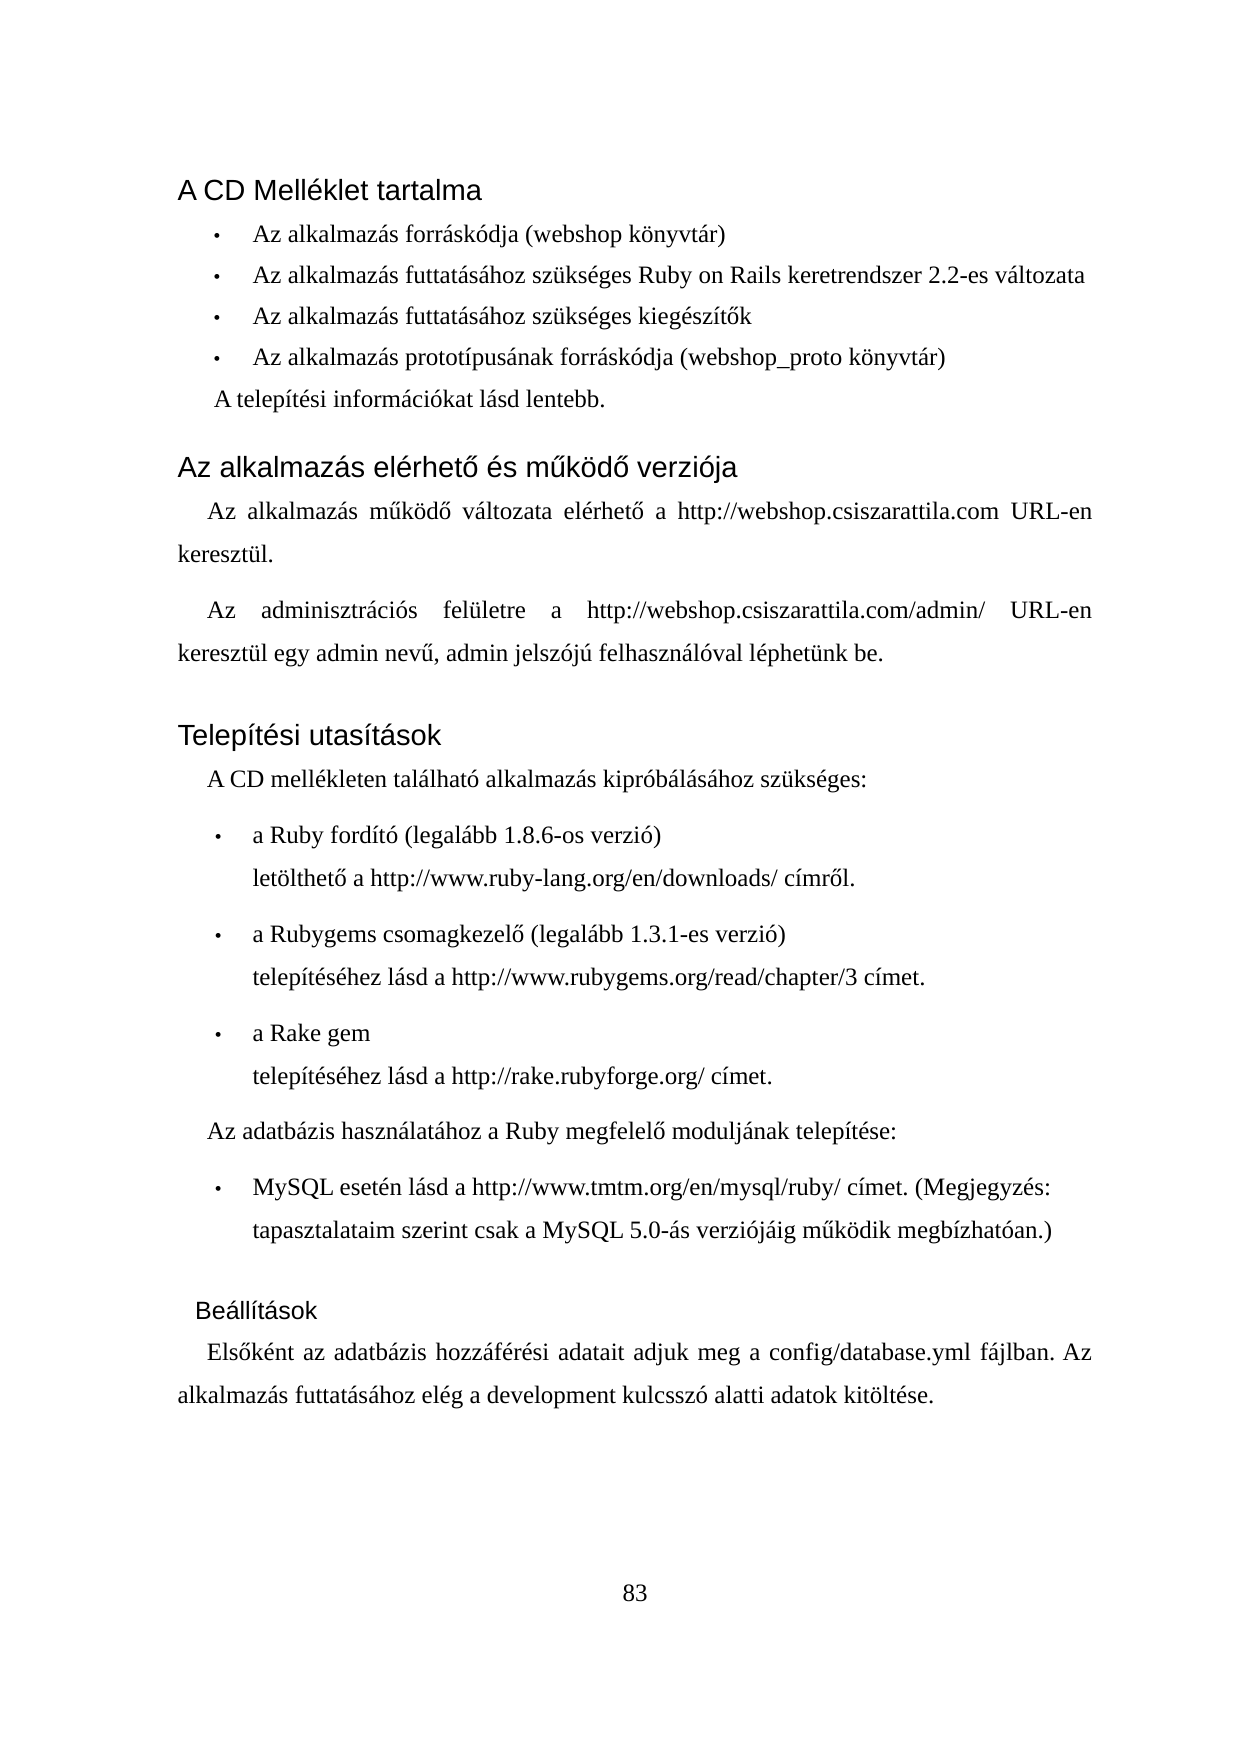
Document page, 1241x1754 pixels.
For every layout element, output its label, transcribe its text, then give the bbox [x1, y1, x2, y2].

list Az alkalmazás prototípusának forráskódja (webshop_proto könyvtár) [213, 342, 1093, 371]
text Az alkalmazás működő változata elérhető a http://webshop.csiszarattila.com URL-en keresztül. [177, 496, 1093, 568]
list Az alkalmazás forráskódja (webshop könyvtár) [213, 219, 1093, 247]
list MySQL esetén lásd a http://www.tmtm.org/en/mysql/ruby/ címet. (Megjegyzés: tapasztalataim szerint csak a MySQL 5.0-ás verziójáig működik megbízhatóan.) [215, 1172, 1093, 1244]
list a Ruby fordító (legalább 1.8.6-os verzió) letölthető a http://www.ruby-lang.org/en/downloads/ címről. [215, 820, 1093, 892]
subtitle Az alkalmazás elérhető és működő verziója [177, 450, 1093, 483]
text Az adminisztrációs felületre a http://webshop.csiszarattila.com/admin/ URL-en keresztül egy admin nevű, admin jelszójú felhasználóval léphetünk be. [177, 595, 1093, 667]
list Az alkalmazás futtatásához szükséges Ruby on Rails keretrendszer 2.2-es változata [213, 260, 1093, 289]
text A CD mellékleten található alkalmazás kipróbálásához szükséges: [177, 764, 1093, 793]
subtitle A CD Melléklet tartalma [177, 173, 1093, 206]
list A telepítési információkat lásd lentebb. [213, 384, 1093, 412]
subtitle Beállítások [195, 1296, 1093, 1324]
list a Rubygems csomagkezelő (legalább 1.3.1-es verzió) telepítéséhez lásd a http://www.rubygems.org/read/chapter/3 címet. [215, 919, 1093, 991]
text Az adatbázis használatához a Ruby megfelelő moduljának telepítése: [177, 1116, 1093, 1145]
text Elsőként az adatbázis hozzáférési adatait adjuk meg a config/database.yml fájlban. Az alkalmazás futtatásához elég a development kulcsszó alatti adatok kitöltése. [177, 1337, 1093, 1409]
subtitle Telepítési utasítások [177, 718, 1093, 752]
list a Rake gem telepítéséhez lásd a http://rake.rubyforge.org/ címet. [215, 1018, 1093, 1089]
list Az alkalmazás futtatásához szükséges kiegészítők [213, 301, 1093, 330]
